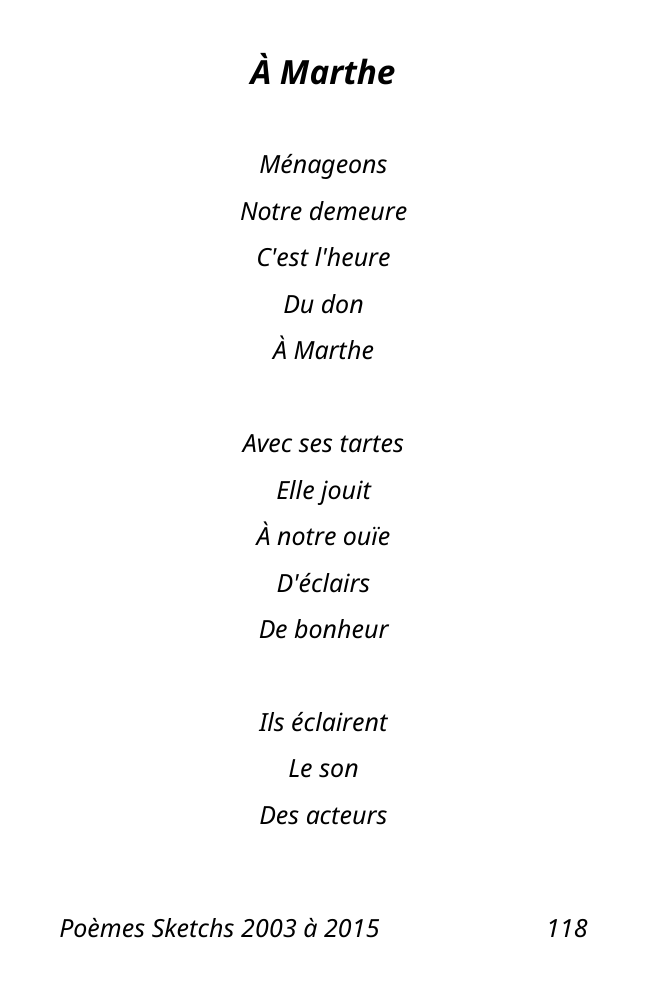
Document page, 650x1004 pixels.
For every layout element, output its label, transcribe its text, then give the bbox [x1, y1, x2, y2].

text C'est l'heure [59, 240, 591, 274]
text Notre demeure [59, 194, 591, 228]
text À notre ouïe [59, 519, 591, 553]
text D'éclairs [59, 566, 591, 599]
text De bonheur [59, 612, 591, 646]
text À Marthe [59, 333, 591, 367]
text Ménageons [59, 147, 591, 181]
text Ils éclairent [59, 705, 591, 739]
text Avec ses tartes [59, 426, 591, 460]
text Elle jouit [59, 473, 591, 507]
text Du don [59, 287, 591, 321]
text Le son [59, 751, 591, 785]
subtitle À Marthe [59, 49, 591, 95]
text Des acteurs [59, 798, 591, 832]
